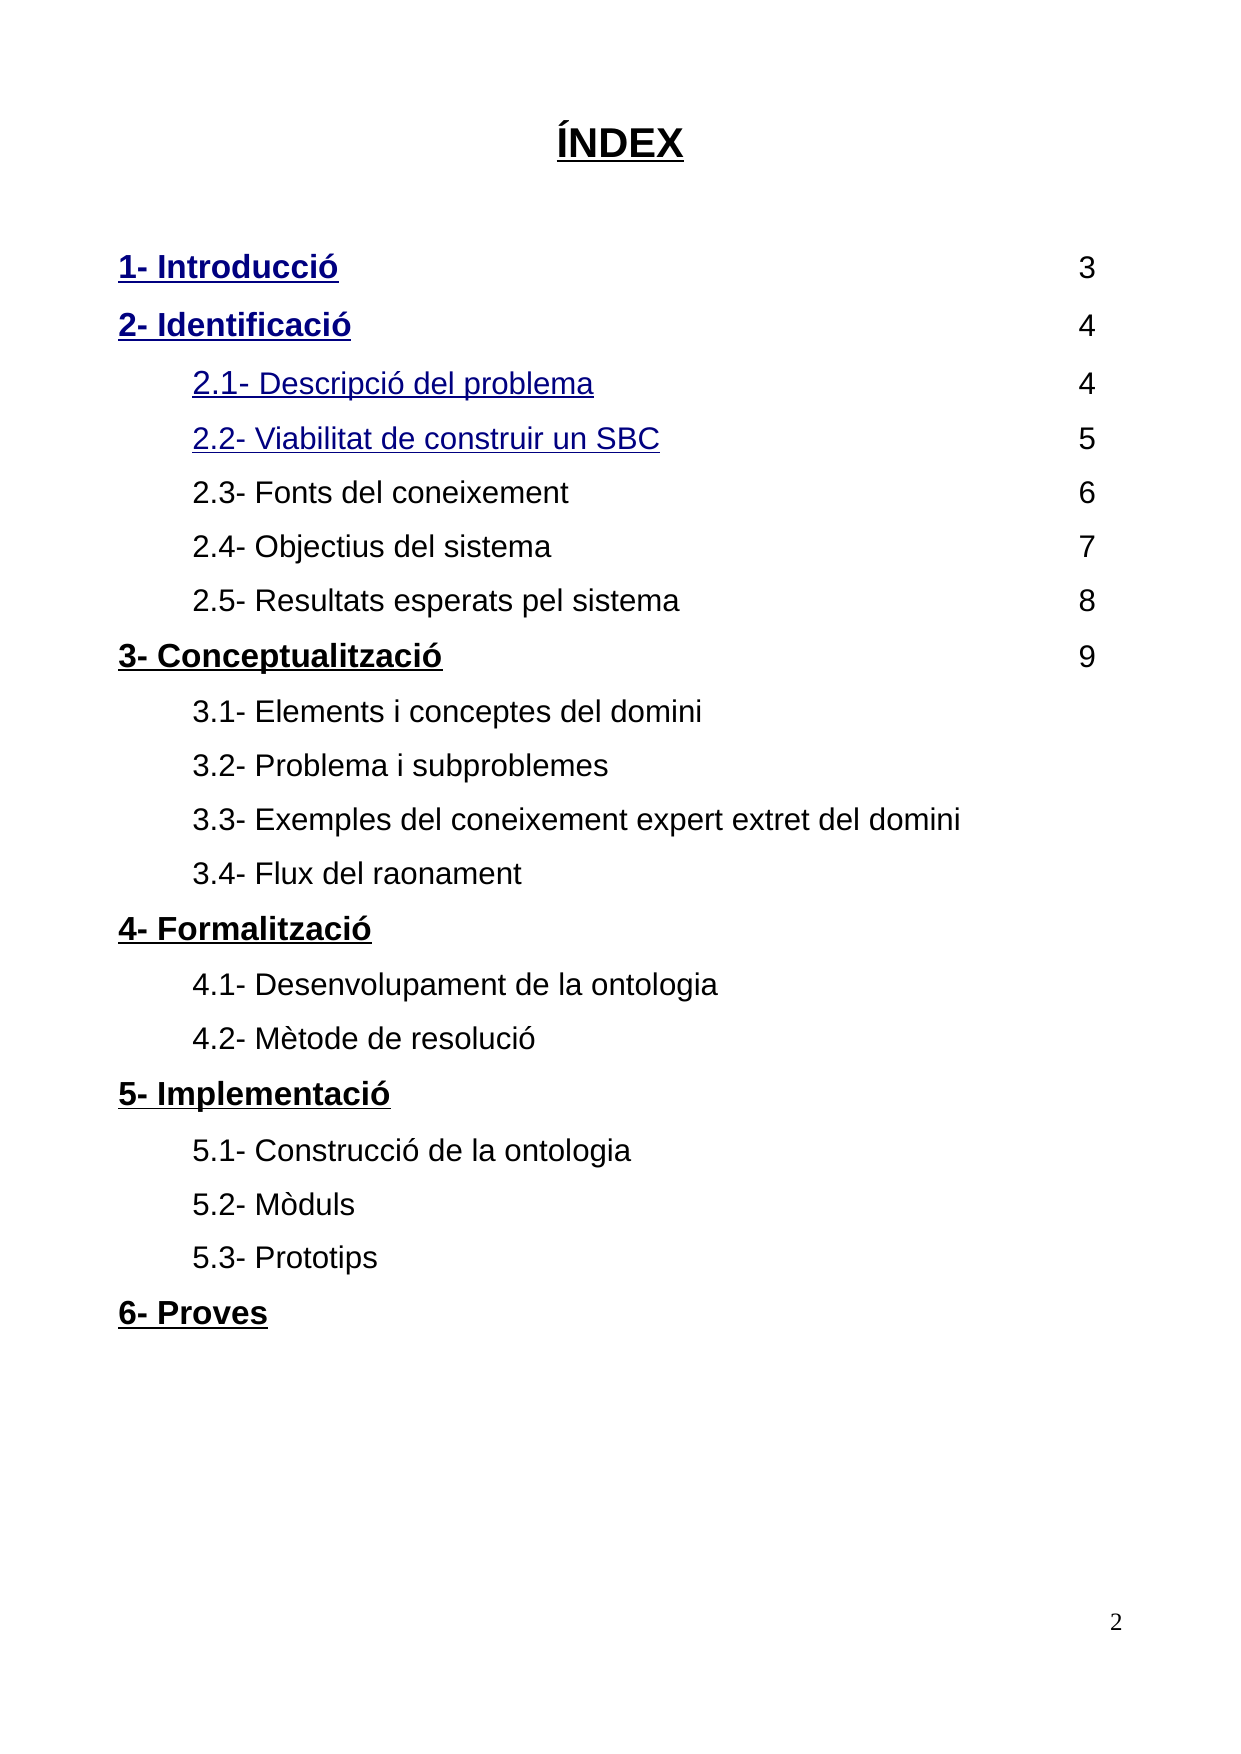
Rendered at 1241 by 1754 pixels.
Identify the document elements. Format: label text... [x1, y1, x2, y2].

text 3.4- Flux del raonament [118, 855, 1122, 891]
text 5.3- Prototips [118, 1239, 1122, 1275]
text 2.4- Objectius del sistema 7 [118, 528, 1122, 564]
text 1- Introducció 3 [118, 248, 1122, 286]
text 5.2- Mòduls [118, 1186, 1122, 1222]
text 2.5- Resultats esperats pel sistema 8 [118, 582, 1122, 618]
text 4.2- Mètode de resolució [118, 1020, 1122, 1056]
text 2.2- Viabilitat de construir un SBC 5 [118, 420, 1122, 456]
text 3.1- Elements i conceptes del domini [118, 693, 1122, 729]
text 5.1- Construcció de la ontologia [118, 1132, 1122, 1168]
text 2.3- Fonts del coneixement 6 [118, 474, 1122, 510]
text 4- Formalització [118, 909, 1122, 947]
text 3.2- Problema i subproblemes [118, 747, 1122, 783]
text 5- Implementació [118, 1074, 1122, 1113]
text 4.1- Desenvolupament de la ontologia [118, 966, 1122, 1002]
text 3- Conceptualització 9 [118, 636, 1122, 674]
text 3.3- Exemples del coneixement expert extret del domini [118, 801, 1122, 837]
text ÍNDEX [118, 118, 1122, 166]
text 2.1- Descripció del problema 4 [118, 363, 1122, 401]
text 6- Proves [118, 1293, 1122, 1332]
text 2- Identificació 4 [118, 305, 1122, 344]
